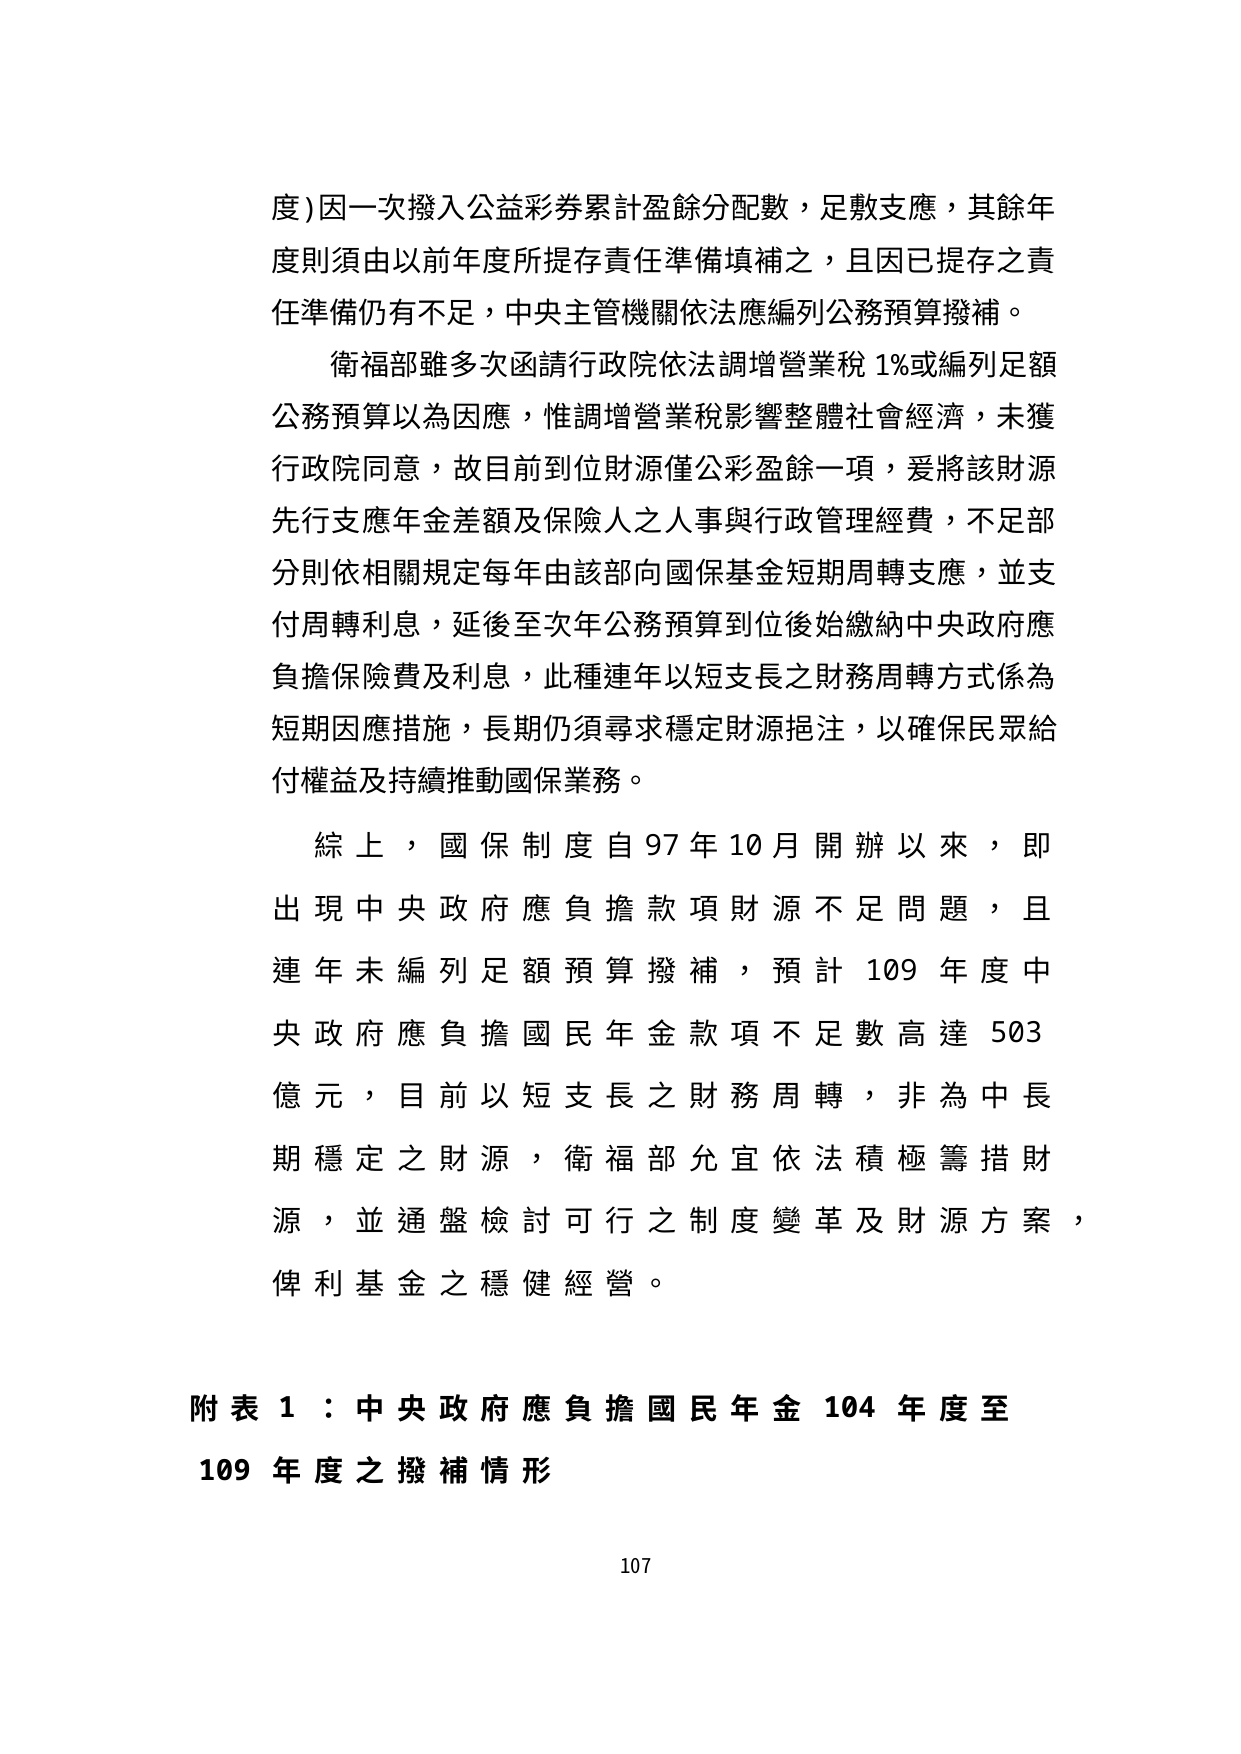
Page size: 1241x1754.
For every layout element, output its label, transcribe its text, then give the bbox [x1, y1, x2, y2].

text 度)因一次撥入公益彩券累計盈餘分配數，足敷支應，其餘年度則須由以前年度所提存責任準備填補之，且因已提存之責任準備仍有不足，中央主管機關依法應編列公務預算撥補。 [271, 177, 1058, 333]
text 綜上，國保制度自97年10月開辦以來，即出現中央政府應負擔款項財源不足問題，且連年未編列足額預算撥補，預計109年度中央政府應負擔國民年金款項不足數高達503億元，目前以短支長之財務周轉，非為中長期穩定之財源，衛福部允宜依法積極籌措財源，並通盤檢討可行之制度變革及財源方案，俾利基金之穩健經營。 [242, 802, 1058, 1302]
text 衛福部雖多次函請行政院依法調增營業稅1%或編列足額公務預算以為因應，惟調增營業稅影響整體社會經濟，未獲行政院同意，故目前到位財源僅公彩盈餘一項，爰將該財源先行支應年金差額及保險人之人事與行政管理經費，不足部分則依相關規定每年由該部向國保基金短期周轉支應，並支付周轉利息，延後至次年公務預算到位後始繳納中央政府應負擔保險費及利息，此種連年以短支長之財務周轉方式係為短期因應措施，長期仍須尋求穩定財源挹注，以確保民眾給付權益及持續推動國保業務。 [271, 333, 1058, 802]
text 附表1：中央政府應負擔國民年金104年度至109年度之撥補情形 [183, 1365, 1058, 1490]
